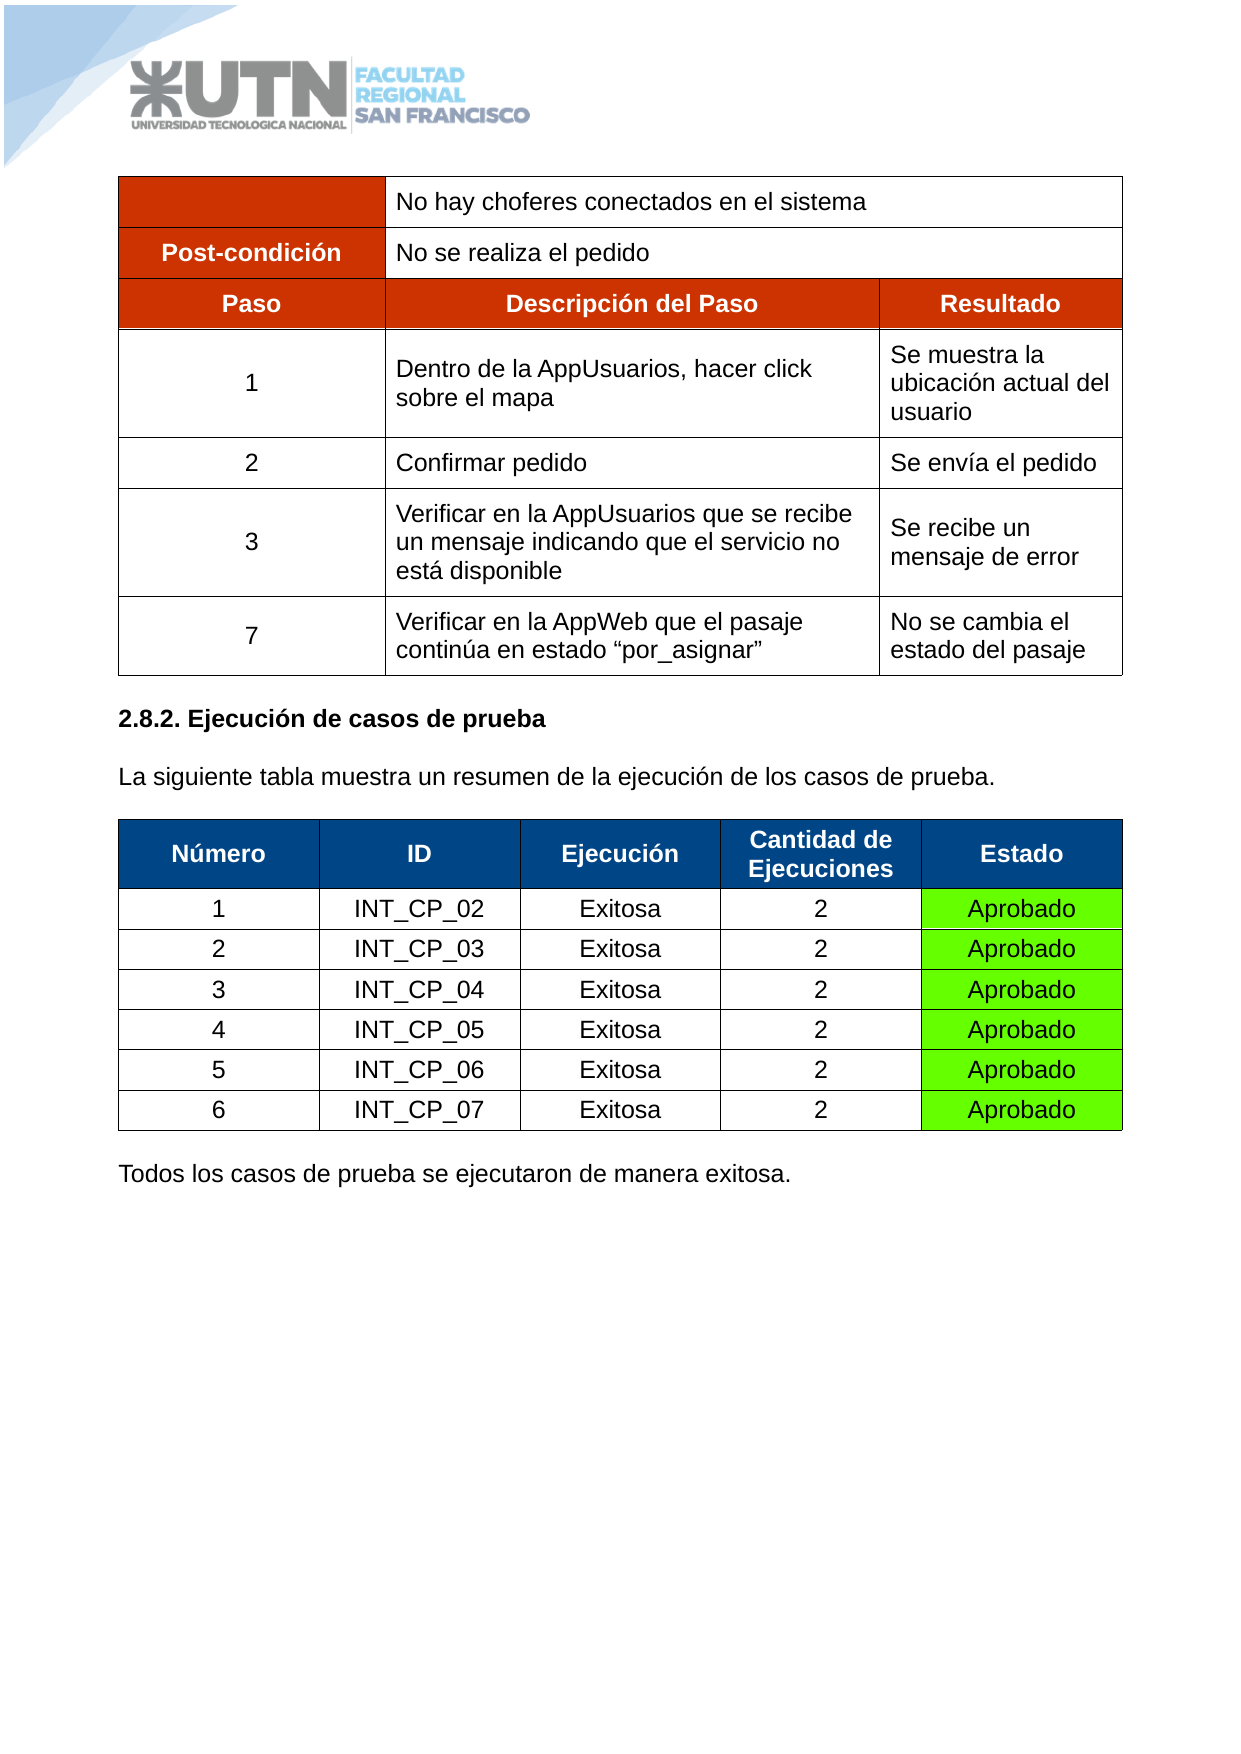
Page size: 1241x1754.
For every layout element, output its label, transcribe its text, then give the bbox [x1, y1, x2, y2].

table_cell Se muestra la ubicación actual del usuario [880, 330, 1122, 437]
table_cell Exitosa [521, 1091, 720, 1130]
table_cell INT_CP_07 [320, 1091, 520, 1130]
table_cell Dentro de la AppUsuarios, hacer click sobre el mapa [386, 330, 879, 437]
table_cell INT_CP_02 [320, 889, 520, 928]
table_cell Exitosa [521, 970, 720, 1009]
table_cell Aprobado [922, 889, 1122, 928]
table_cell 2 [721, 930, 921, 969]
table_cell 4 [119, 1010, 319, 1049]
table_cell Aprobado [922, 1050, 1122, 1090]
table_cell 1 [119, 330, 385, 437]
table_cell No se cambia el estado del pasaje [880, 597, 1122, 675]
table_cell Resultado [880, 279, 1122, 328]
table_header Cantidad de Ejecuciones [721, 820, 921, 888]
table_cell [119, 177, 385, 227]
table_cell 3 [119, 489, 385, 596]
table_cell Paso [119, 279, 385, 328]
table_cell 5 [119, 1050, 319, 1090]
table_cell Aprobado [922, 970, 1122, 1009]
table_cell Exitosa [521, 889, 720, 928]
table_cell 2 [721, 889, 921, 928]
table_cell Se envía el pedido [880, 438, 1122, 487]
table_cell Exitosa [521, 930, 720, 969]
table_cell 2 [721, 1091, 921, 1130]
table_cell Post-condición [119, 228, 385, 278]
table_cell 3 [119, 970, 319, 1009]
table_header Ejecución [521, 820, 720, 888]
table_cell Exitosa [521, 1050, 720, 1090]
table_cell 6 [119, 1091, 319, 1130]
table_cell INT_CP_05 [320, 1010, 520, 1049]
table_cell Exitosa [521, 1010, 720, 1049]
table_header Número [119, 820, 319, 888]
table_cell 2 [721, 970, 921, 1009]
table_cell INT_CP_03 [320, 930, 520, 969]
table_cell Verificar en la AppWeb que el pasaje continúa en estado “por_asignar” [386, 597, 879, 675]
table_cell 2 [119, 930, 319, 969]
table_cell 7 [119, 597, 385, 675]
table_cell 1 [119, 889, 319, 928]
table_header Estado [922, 820, 1122, 888]
table_cell 2 [119, 438, 385, 487]
table_cell 2 [721, 1010, 921, 1049]
table_cell Aprobado [922, 1091, 1122, 1130]
table_cell INT_CP_04 [320, 970, 520, 1009]
table_cell Confirmar pedido [386, 438, 879, 487]
table_cell INT_CP_06 [320, 1050, 520, 1090]
table_cell Aprobado [922, 930, 1122, 969]
table_cell 2 [721, 1050, 921, 1090]
text 2.8.2. Ejecución de casos de prueba [118, 704, 1122, 733]
table_cell No hay choferes conectados en el sistema [386, 177, 1122, 227]
table_cell Descripción del Paso [386, 279, 879, 328]
text La siguiente tabla muestra un resumen de la ejecución de los casos de prueba. [118, 762, 1122, 790]
table_header ID [320, 820, 520, 888]
text Todos los casos de prueba se ejecutaron de manera exitosa. [118, 1159, 1122, 1188]
table_cell No se realiza el pedido [386, 228, 1122, 278]
picture [3, 5, 532, 169]
table_cell Se recibe un mensaje de error [880, 489, 1122, 596]
table_cell Aprobado [922, 1010, 1122, 1049]
table_cell Verificar en la AppUsuarios que se recibe un mensaje indicando que el servicio no está disponible [386, 489, 879, 596]
